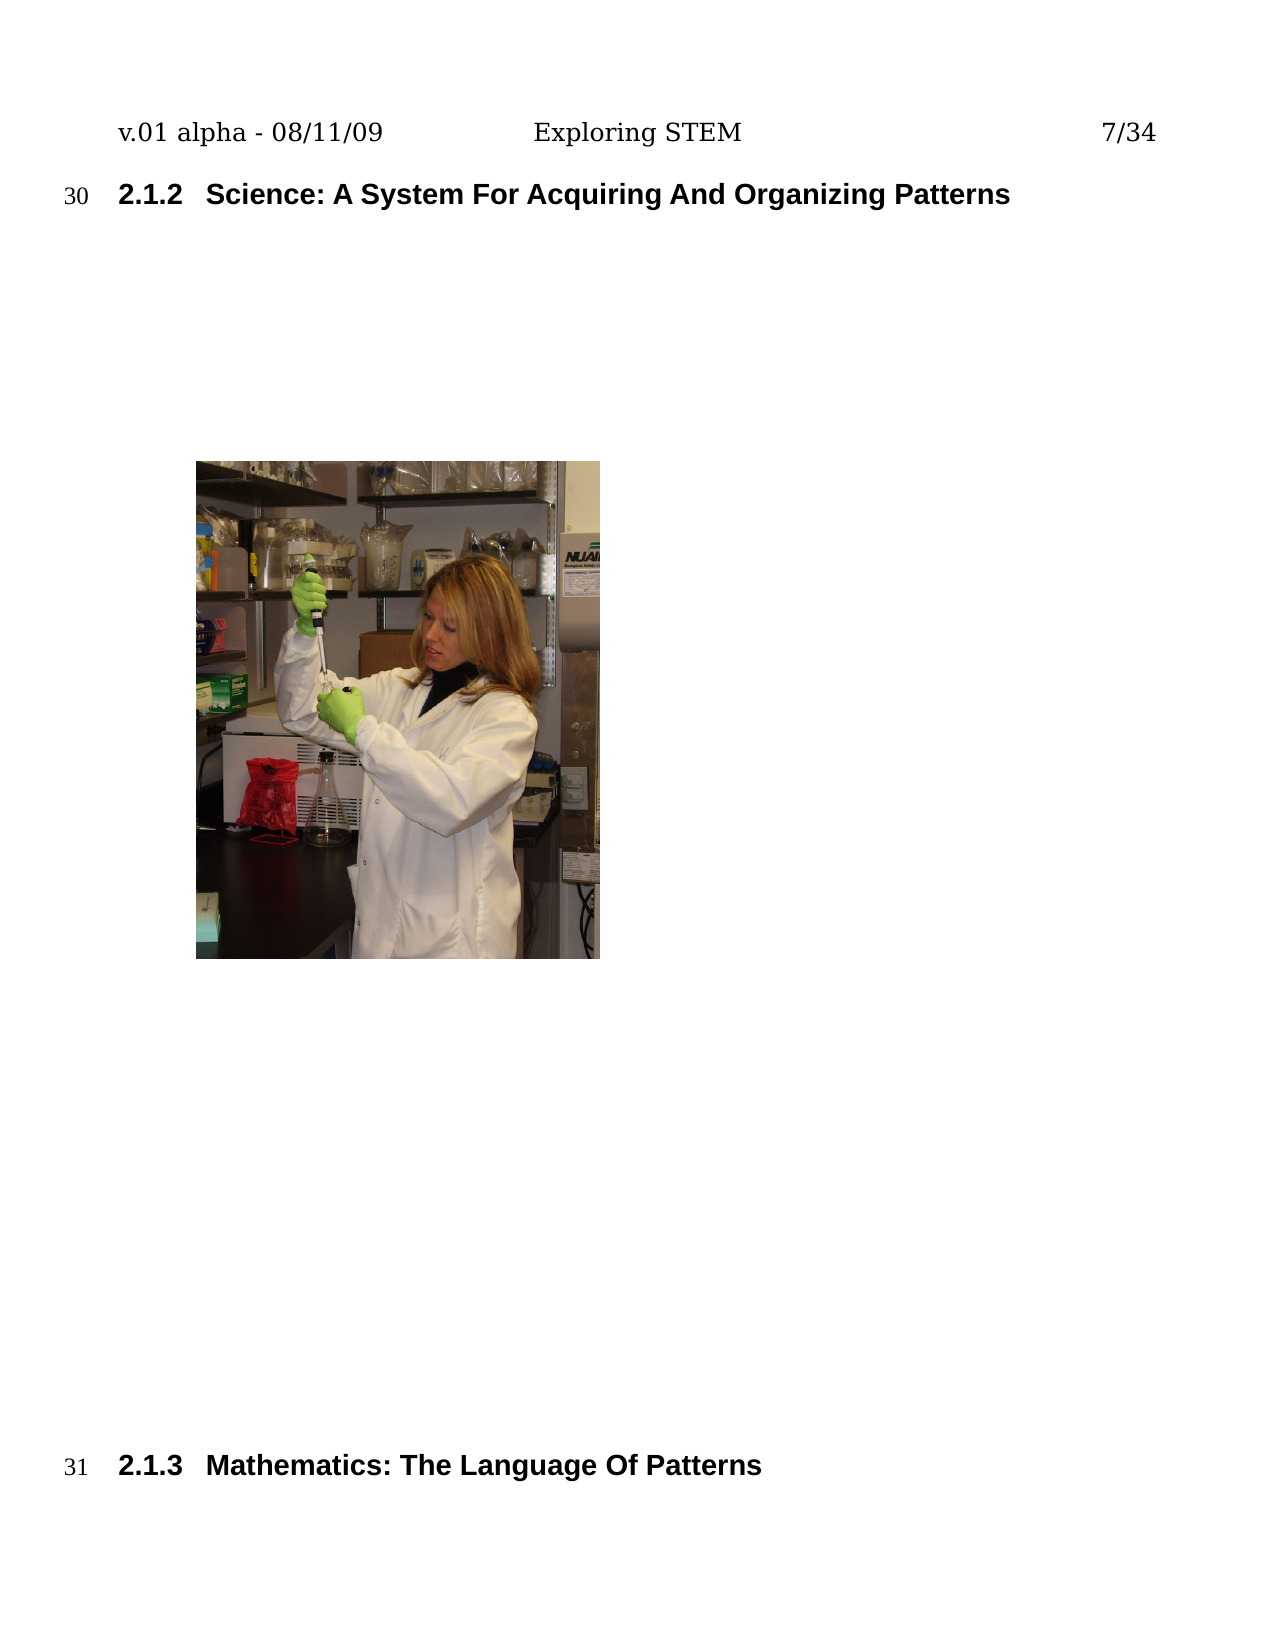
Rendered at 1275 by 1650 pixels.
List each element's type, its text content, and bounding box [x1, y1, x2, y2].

picture [196, 461, 600, 959]
subtitle Science: A System For Acquiring And Organizing Patterns [118, 177, 1157, 210]
subtitle Mathematics: The Language Of Patterns [118, 1448, 1157, 1481]
